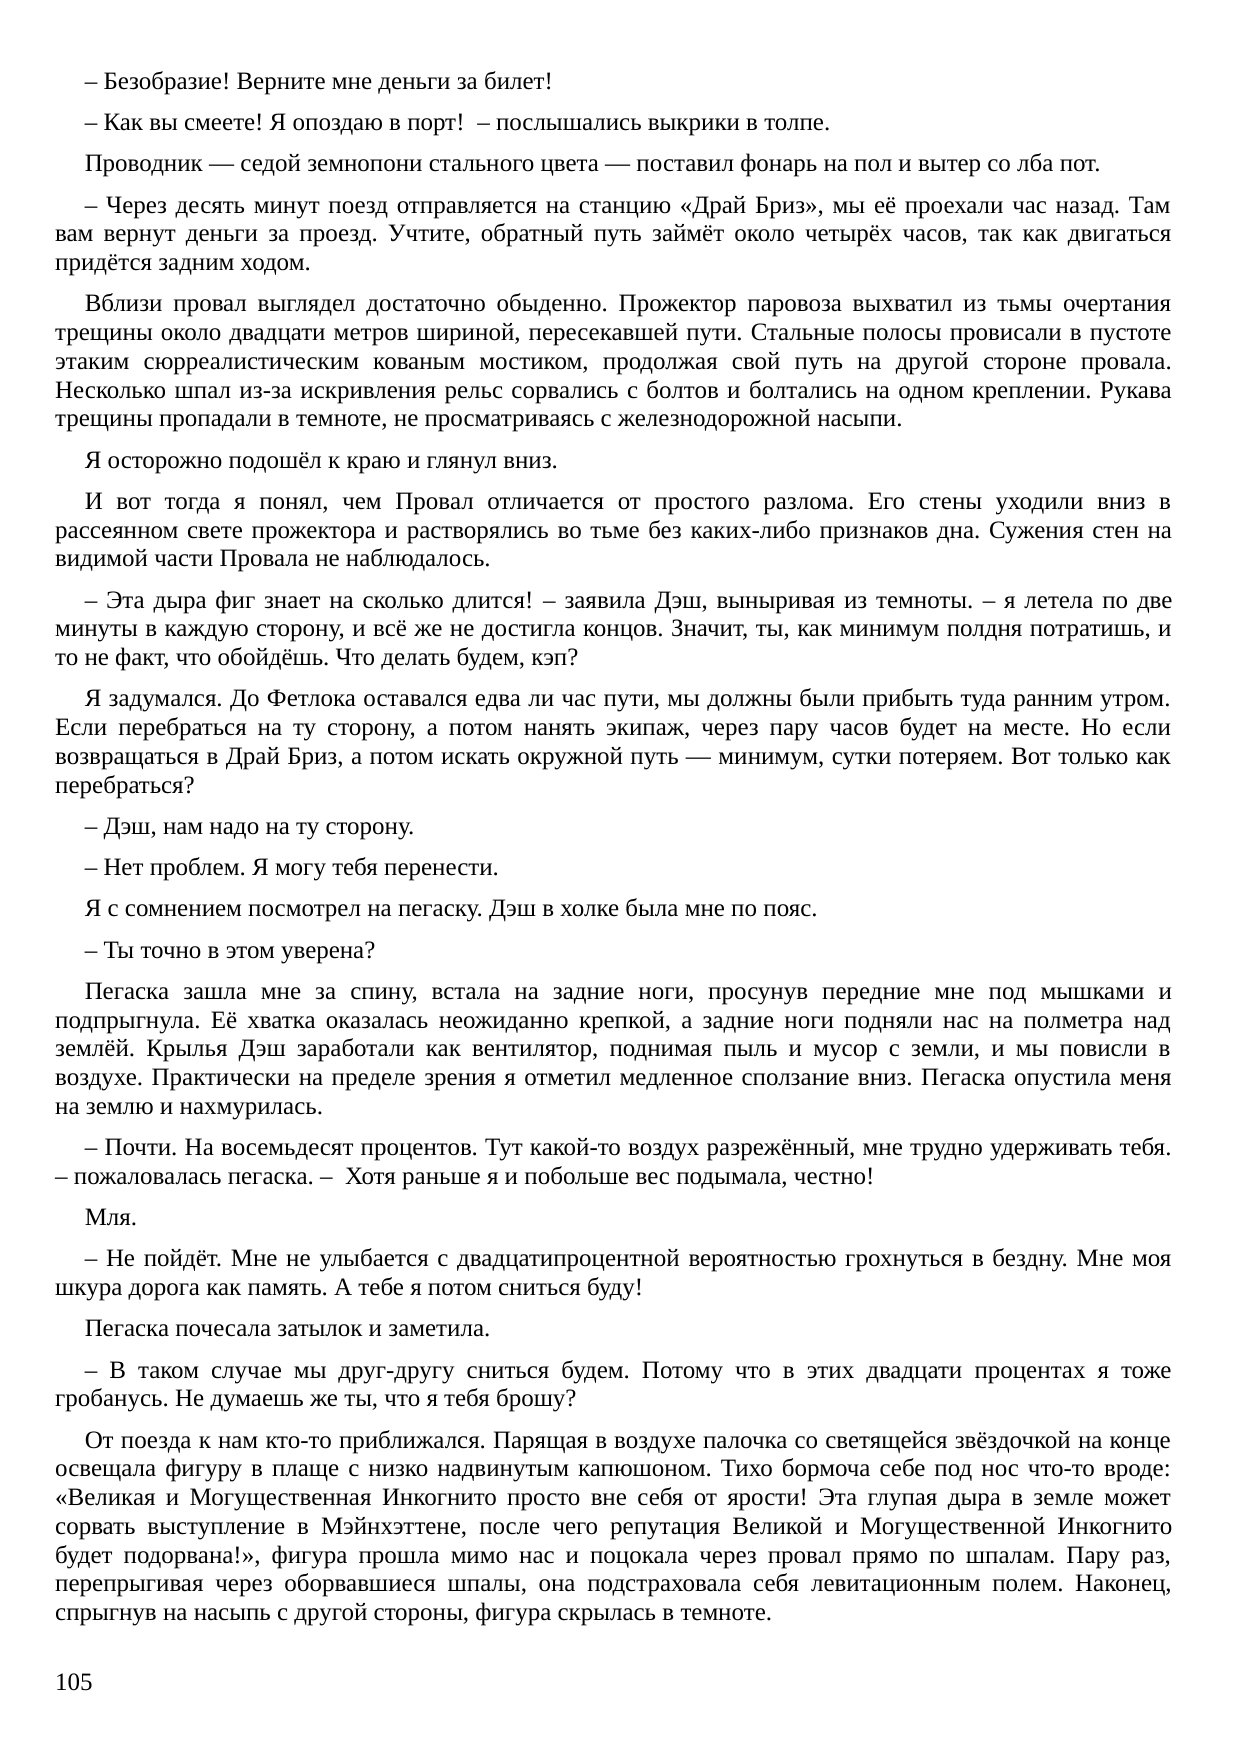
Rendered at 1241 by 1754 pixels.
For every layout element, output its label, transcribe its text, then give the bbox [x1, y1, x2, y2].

text Пегаска зашла мне за спину, встала на задние ноги, просунув передние мне под мышками и подпрыгнула. Её хватка оказалась неожиданно крепкой, а задние ноги подняли нас на полметра над землёй. Крылья Дэш заработали как вентилятор, поднимая пыль и мусор с земли, и мы повисли в воздухе. Практически на пределе зрения я отметил медленное сползание вниз. Пегаска опустила меня на землю и нахмурилась. [55, 976, 1173, 1120]
text – Дэш, нам надо на ту сторону. [55, 811, 1173, 840]
text – Как вы смеете! Я опоздаю в порт! – послышались выкрики в толпе. [55, 107, 1173, 136]
text Мля. [55, 1202, 1173, 1231]
text – Безобразие! Верните мне деньги за билет! [55, 66, 1173, 95]
text Вблизи провал выглядел достаточно обыденно. Прожектор паровоза выхватил из тьмы очертания трещины около двадцати метров шириной, пересекавшей пути. Стальные полосы провисали в пустоте этаким сюрреалистическим кованым мостиком, продолжая свой путь на другой стороне провала. Несколько шпал из-за искривления рельс сорвались с болтов и болтались на одном креплении. Рукава трещины пропадали в темноте, не просматриваясь с железнодорожной насыпи. [55, 288, 1173, 432]
text – Не пойдёт. Мне не улыбается с двадцатипроцентной вероятностью грохнуться в бездну. Мне моя шкура дорога как память. А тебе я потом сниться буду! [55, 1243, 1173, 1301]
text Я задумался. До Фетлока оставался едва ли час пути, мы должны были прибыть туда ранним утром. Если перебраться на ту сторону, а потом нанять экипаж, через пару часов будет на месте. Но если возвращаться в Драй Бриз, а потом искать окружной путь — минимум, сутки потеряем. Вот только как перебраться? [55, 683, 1173, 798]
text – Почти. На восемьдесят процентов. Тут какой-то воздух разрежённый, мне трудно удерживать тебя. – пожаловалась пегаска. – Хотя раньше я и побольше вес подымала, честно! [55, 1132, 1173, 1190]
text – Через десять минут поезд отправляется на станцию «Драй Бриз», мы её проехали час назад. Там вам вернут деньги за проезд. Учтите, обратный путь займёт около четырёх часов, так как двигаться придётся задним ходом. [55, 190, 1173, 276]
text – В таком случае мы друг-другу сниться будем. Потому что в этих двадцати процентах я тоже гробанусь. Не думаешь же ты, что я тебя брошу? [55, 1355, 1173, 1412]
text Я с сомнением посмотрел на пегаску. Дэш в холке была мне по пояс. [55, 893, 1173, 922]
text Пегаска почесала затылок и заметила. [55, 1313, 1173, 1342]
text И вот тогда я понял, чем Провал отличается от простого разлома. Его стены уходили вниз в рассеянном свете прожектора и растворялись во тьме без каких-либо признаков дна. Сужения стен на видимой части Провала не наблюдалось. [55, 486, 1173, 572]
text – Нет проблем. Я могу тебя перенести. [55, 852, 1173, 881]
text – Эта дыра фиг знает на сколько длится! – заявила Дэш, выныривая из темноты. – я летела по две минуты в каждую сторону, и всё же не достигла концов. Значит, ты, как минимум полдня потратишь, и то не факт, что обойдёшь. Что делать будем, кэп? [55, 585, 1173, 671]
text Проводник — седой земнопони стального цвета — поставил фонарь на пол и вытер со лба пот. [55, 148, 1173, 177]
text – Ты точно в этом уверена? [55, 935, 1173, 963]
text От поезда к нам кто-то приближался. Парящая в воздухе палочка со светящейся звёздочкой на конце освещала фигуру в плаще с низко надвинутым капюшоном. Тихо бормоча себе под нос что-то вроде: «Великая и Могущественная Инкогнито просто вне себя от ярости! Эта глупая дыра в земле может сорвать выступление в Мэйнхэттене, после чего репутация Великой и Могущественной Инкогнито будет подорвана!», фигура прошла мимо нас и поцокала через провал прямо по шпалам. Пару раз, перепрыгивая через оборвавшиеся шпалы, она подстраховала себя левитационным полем. Наконец, спрыгнув на насыпь с другой стороны, фигура скрылась в темноте. [55, 1425, 1173, 1626]
text Я осторожно подошёл к краю и глянул вниз. [55, 445, 1173, 473]
